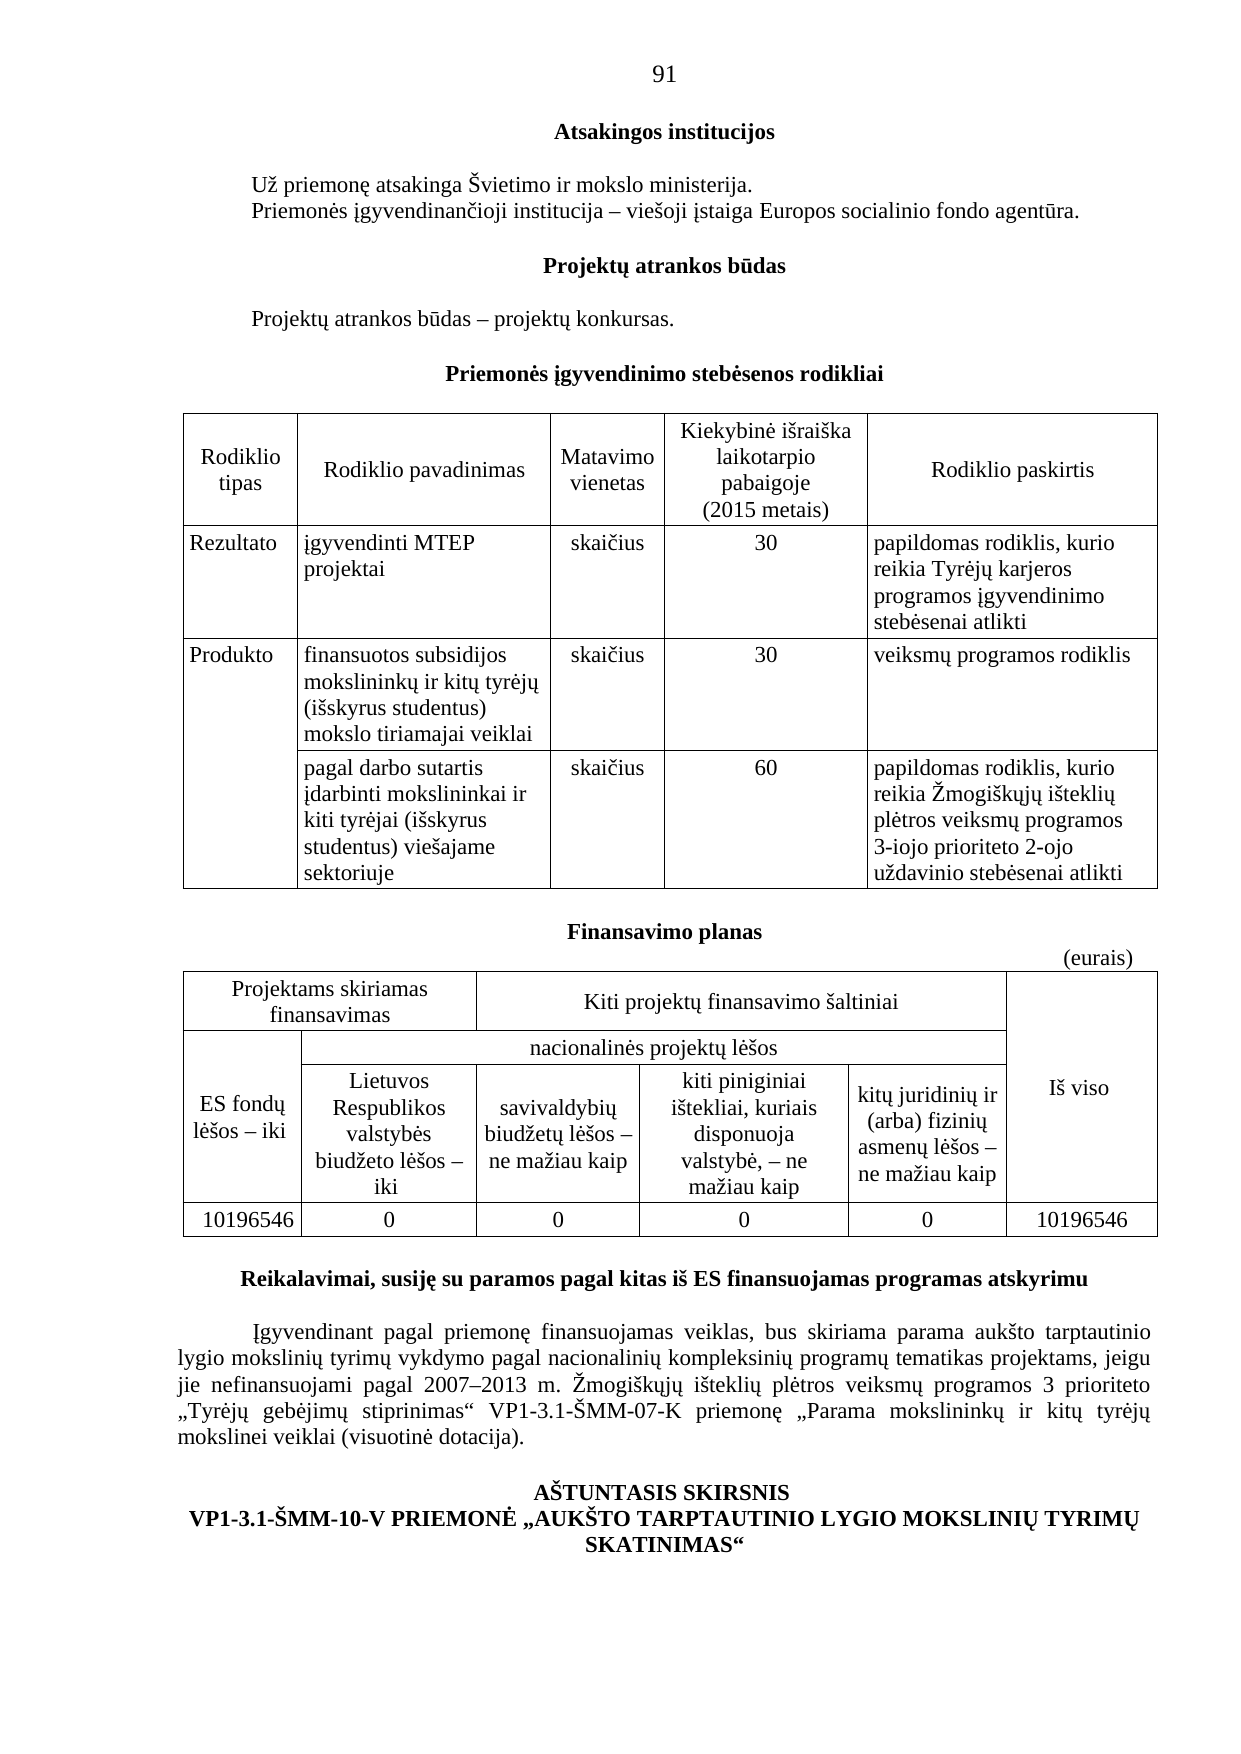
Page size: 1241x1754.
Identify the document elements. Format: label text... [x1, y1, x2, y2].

table_header Rodiklio tipas [184, 414, 297, 525]
text Projektų atrankos būdas – projektų konkursas. [177, 305, 1152, 331]
table_cell įgyvendinti MTEP projektai [298, 526, 550, 637]
table_cell 60 [665, 751, 867, 888]
table_cell skaičius [551, 751, 664, 888]
text Reikalavimai, susiję su paramos pagal kitas iš ES finansuojamas programas atskyrimu [177, 1265, 1152, 1292]
table_cell 0 [640, 1203, 848, 1236]
table_header Kiti projektų finansavimo šaltiniai [477, 972, 1006, 1030]
text (eurais) [177, 944, 1152, 971]
table_header Iš viso [1007, 972, 1157, 1202]
table_header Projektams skiriamas finansavimas [184, 972, 476, 1030]
text AŠTUNTASIS SKIRSNIS [177, 1478, 1152, 1505]
table_cell skaičius [551, 526, 664, 637]
text Už priemonę atsakinga Švietimo ir mokslo ministerija. [177, 171, 1152, 197]
table_cell papildomas rodiklis, kurio reikia Tyrėjų karjeros programos įgyvendinimo stebėsenai atlikti [868, 526, 1157, 637]
table_cell ES fondų lėšos – iki [184, 1031, 301, 1202]
text Atsakingos institucijos [177, 118, 1152, 144]
table_cell 30 [665, 526, 867, 637]
table_cell 0 [477, 1203, 639, 1236]
table_cell Rezultato [184, 526, 297, 637]
table_cell 10196546 [1007, 1203, 1157, 1236]
text Priemonės įgyvendinimo stebėsenos rodikliai [177, 360, 1152, 386]
table_cell finansuotos subsidijos mokslininkų ir kitų tyrėjų (išskyrus studentus) mokslo tiriamajai veiklai [298, 639, 550, 750]
table_cell kiti piniginiai ištekliai, kuriais disponuoja valstybė, – ne mažiau kaip [640, 1065, 848, 1202]
table_cell nacionalinės projektų lėšos [302, 1031, 1006, 1064]
table_header Kiekybinė išraiška laikotarpio pabaigoje (2015 metais) [665, 414, 867, 525]
table_cell savivaldybių biudžetų lėšos – ne mažiau kaip [477, 1065, 639, 1202]
table_cell skaičius [551, 639, 664, 750]
table_header Matavimo vienetas [551, 414, 664, 525]
table_cell 10196546 [184, 1203, 301, 1236]
table_cell 30 [665, 639, 867, 750]
text Priemonės įgyvendinančioji institucija – viešoji įstaiga Europos socialinio fondo agentūra. [177, 197, 1152, 223]
table_cell Lietuvos Respublikos valstybės biudžeto lėšos – iki [302, 1065, 476, 1202]
table_header Rodiklio paskirtis [868, 414, 1157, 525]
text Finansavimo planas [177, 918, 1152, 944]
text Projektų atrankos būdas [177, 252, 1152, 279]
table_cell pagal darbo sutartis įdarbinti mokslininkai ir kiti tyrėjai (išskyrus studentus) viešajame sektoriuje [298, 751, 550, 888]
table_cell kitų juridinių ir (arba) fizinių asmenų lėšos – ne mažiau kaip [849, 1065, 1006, 1202]
table_cell 0 [302, 1203, 476, 1236]
table_cell veiksmų programos rodiklis [868, 639, 1157, 750]
table_cell 0 [849, 1203, 1006, 1236]
text Įgyvendinant pagal priemonę finansuojamas veiklas, bus skiriama parama aukšto tarptautinio lygio mokslinių tyrimų vykdymo pagal nacionalinių kompleksinių programų tematikas projektams, jeigu jie nefinansuojami pagal 2007–2013 m. Žmogiškųjų išteklių plėtros veiksmų programos 3 prioriteto „Tyrėjų gebėjimų stiprinimas“ VP1-3.1-ŠMM-07-K priemonę „Parama mokslininkų ir kitų tyrėjų mokslinei veiklai (visuotinė dotacija). [177, 1318, 1152, 1450]
table_header Rodiklio pavadinimas [298, 414, 550, 525]
table_cell papildomas rodiklis, kurio reikia Žmogiškųjų išteklių plėtros veiksmų programos 3-iojo prioriteto 2-ojo uždavinio stebėsenai atlikti [868, 751, 1157, 888]
table_cell Produkto [184, 639, 297, 888]
text VP1-3.1-ŠMM-10-V PRIEMONĖ „AUKŠTO TARPTAUTINIO LYGIO MOKSLINIŲ TYRIMŲ SKATINIMAS“ [177, 1505, 1152, 1558]
